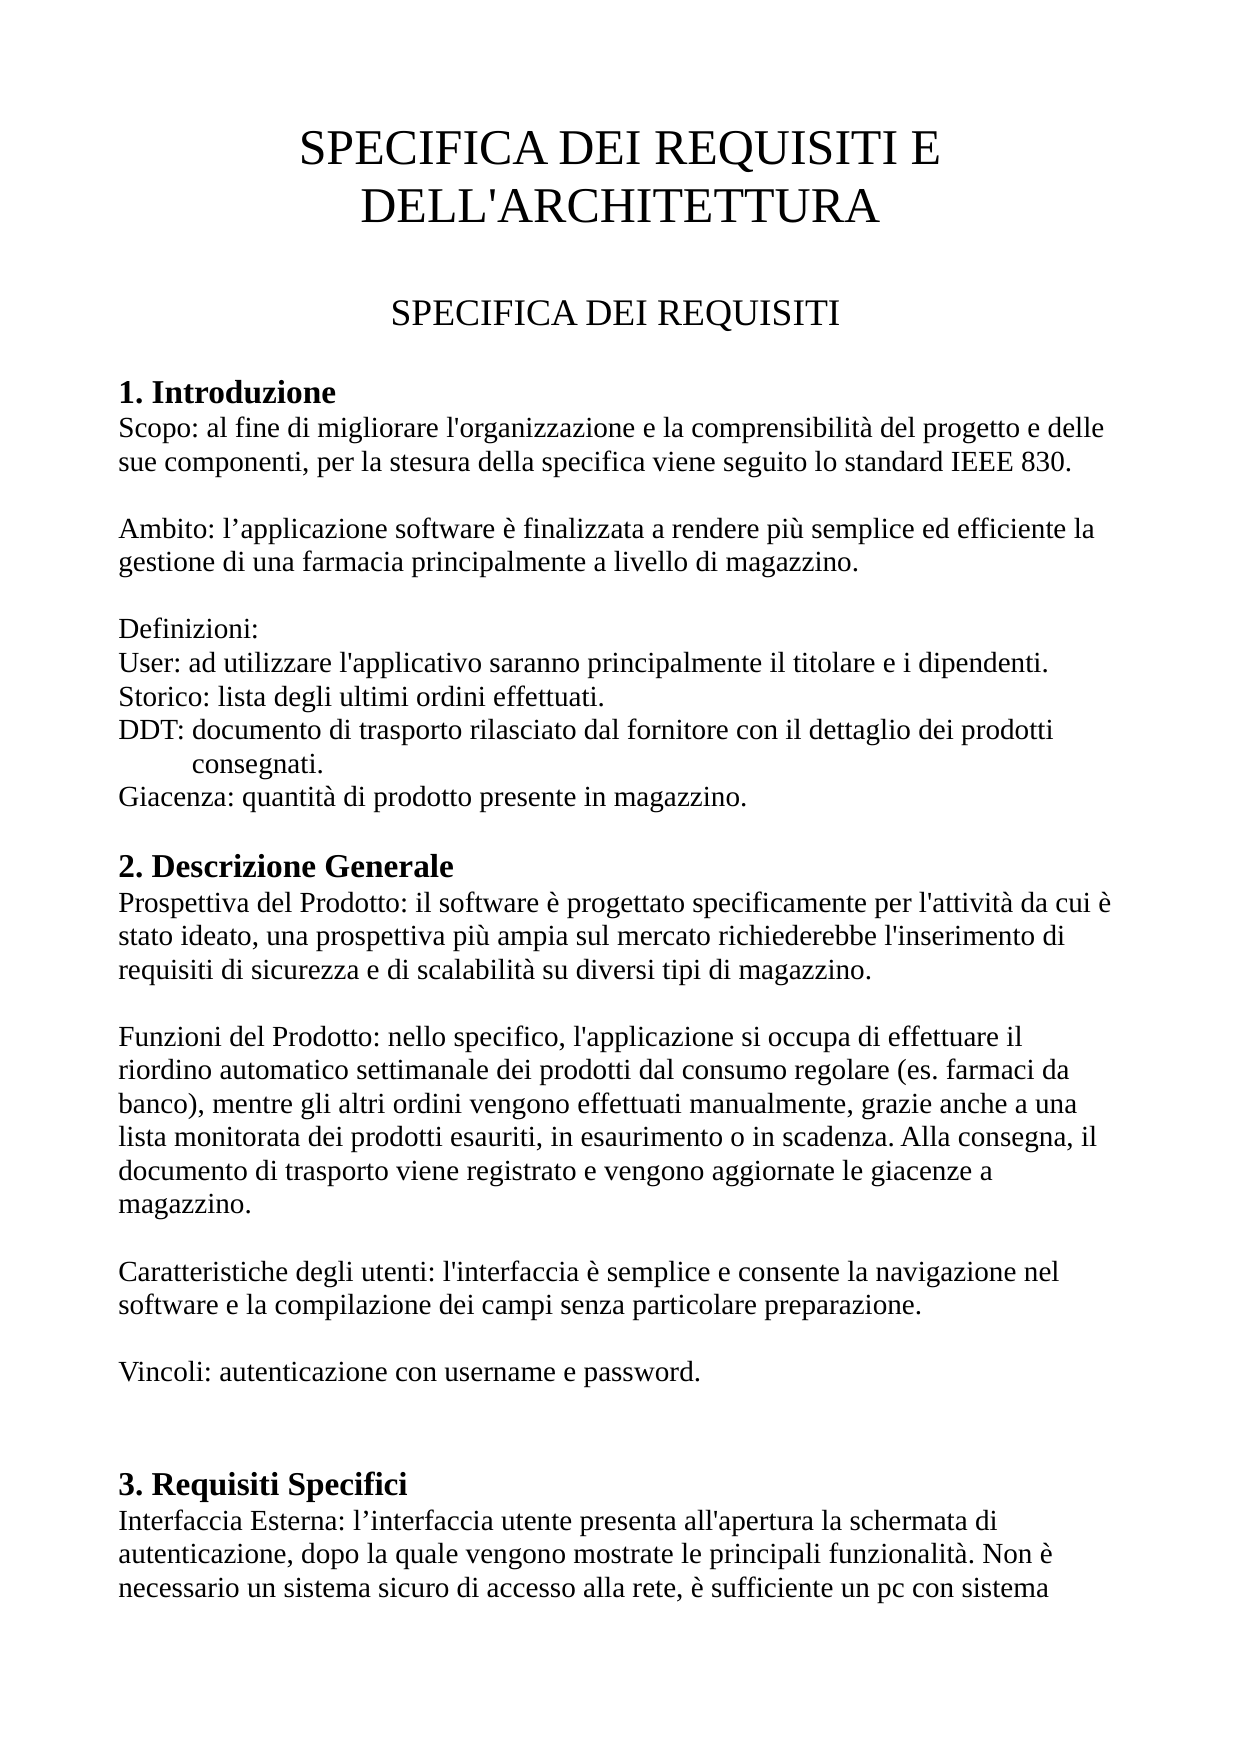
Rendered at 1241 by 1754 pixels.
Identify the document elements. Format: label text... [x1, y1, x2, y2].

text User: ad utilizzare l'applicativo saranno principalmente il titolare e i dipendenti. [118, 645, 1122, 679]
text 2. Descrizione Generale [118, 846, 1122, 885]
text DDT: documento di trasporto rilasciato dal fornitore con il dettaglio dei prodotti consegnati. [118, 712, 1122, 779]
text Definizioni: [118, 612, 1122, 645]
text Interfaccia Esterna: l’interfaccia utente presenta all'apertura la schermata di autenticazione, dopo la quale vengono mostrate le principali funzionalità. Non è necessario un sistema sicuro di accesso alla rete, è sufficiente un pc con sistema [118, 1503, 1122, 1603]
text DELL'ARCHITETTURA [118, 176, 1122, 233]
text SPECIFICA DEI REQUISITI [118, 291, 1122, 334]
text 1. Introduzione [118, 372, 1122, 410]
text Vincoli: autenticazione con username e password. [118, 1354, 1122, 1388]
text Ambito: l’applicazione software è finalizzata a rendere più semplice ed efficiente la gestione di una farmacia principalmente a livello di magazzino. [118, 511, 1122, 578]
text Funzioni del Prodotto: nello specifico, l'applicazione si occupa di effettuare il riordino automatico settimanale dei prodotti dal consumo regolare (es. farmaci da banco), mentre gli altri ordini vengono effettuati manualmente, grazie anche a una lista monitorata dei prodotti esauriti, in esaurimento o in scadenza. Alla consegna, il documento di trasporto viene registrato e vengono aggiornate le giacenze a magazzino. [118, 1019, 1122, 1220]
text Scopo: al fine di migliorare l'organizzazione e la comprensibilità del progetto e delle sue componenti, per la stesura della specifica viene seguito lo standard IEEE 830. [118, 410, 1122, 477]
text Storico: lista degli ultimi ordini effettuati. [118, 679, 1122, 712]
text Caratteristiche degli utenti: l'interfaccia è semplice e consente la navigazione nel software e la compilazione dei campi senza particolare preparazione. [118, 1254, 1122, 1321]
text 3. Requisiti Specifici [118, 1464, 1122, 1503]
text SPECIFICA DEI REQUISITI E [118, 118, 1122, 176]
text Giacenza: quantità di prodotto presente in magazzino. [118, 779, 1122, 813]
text Prospettiva del Prodotto: il software è progettato specificamente per l'attività da cui è stato ideato, una prospettiva più ampia sul mercato richiederebbe l'inserimento di requisiti di sicurezza e di scalabilità su diversi tipi di magazzino. [118, 885, 1122, 985]
